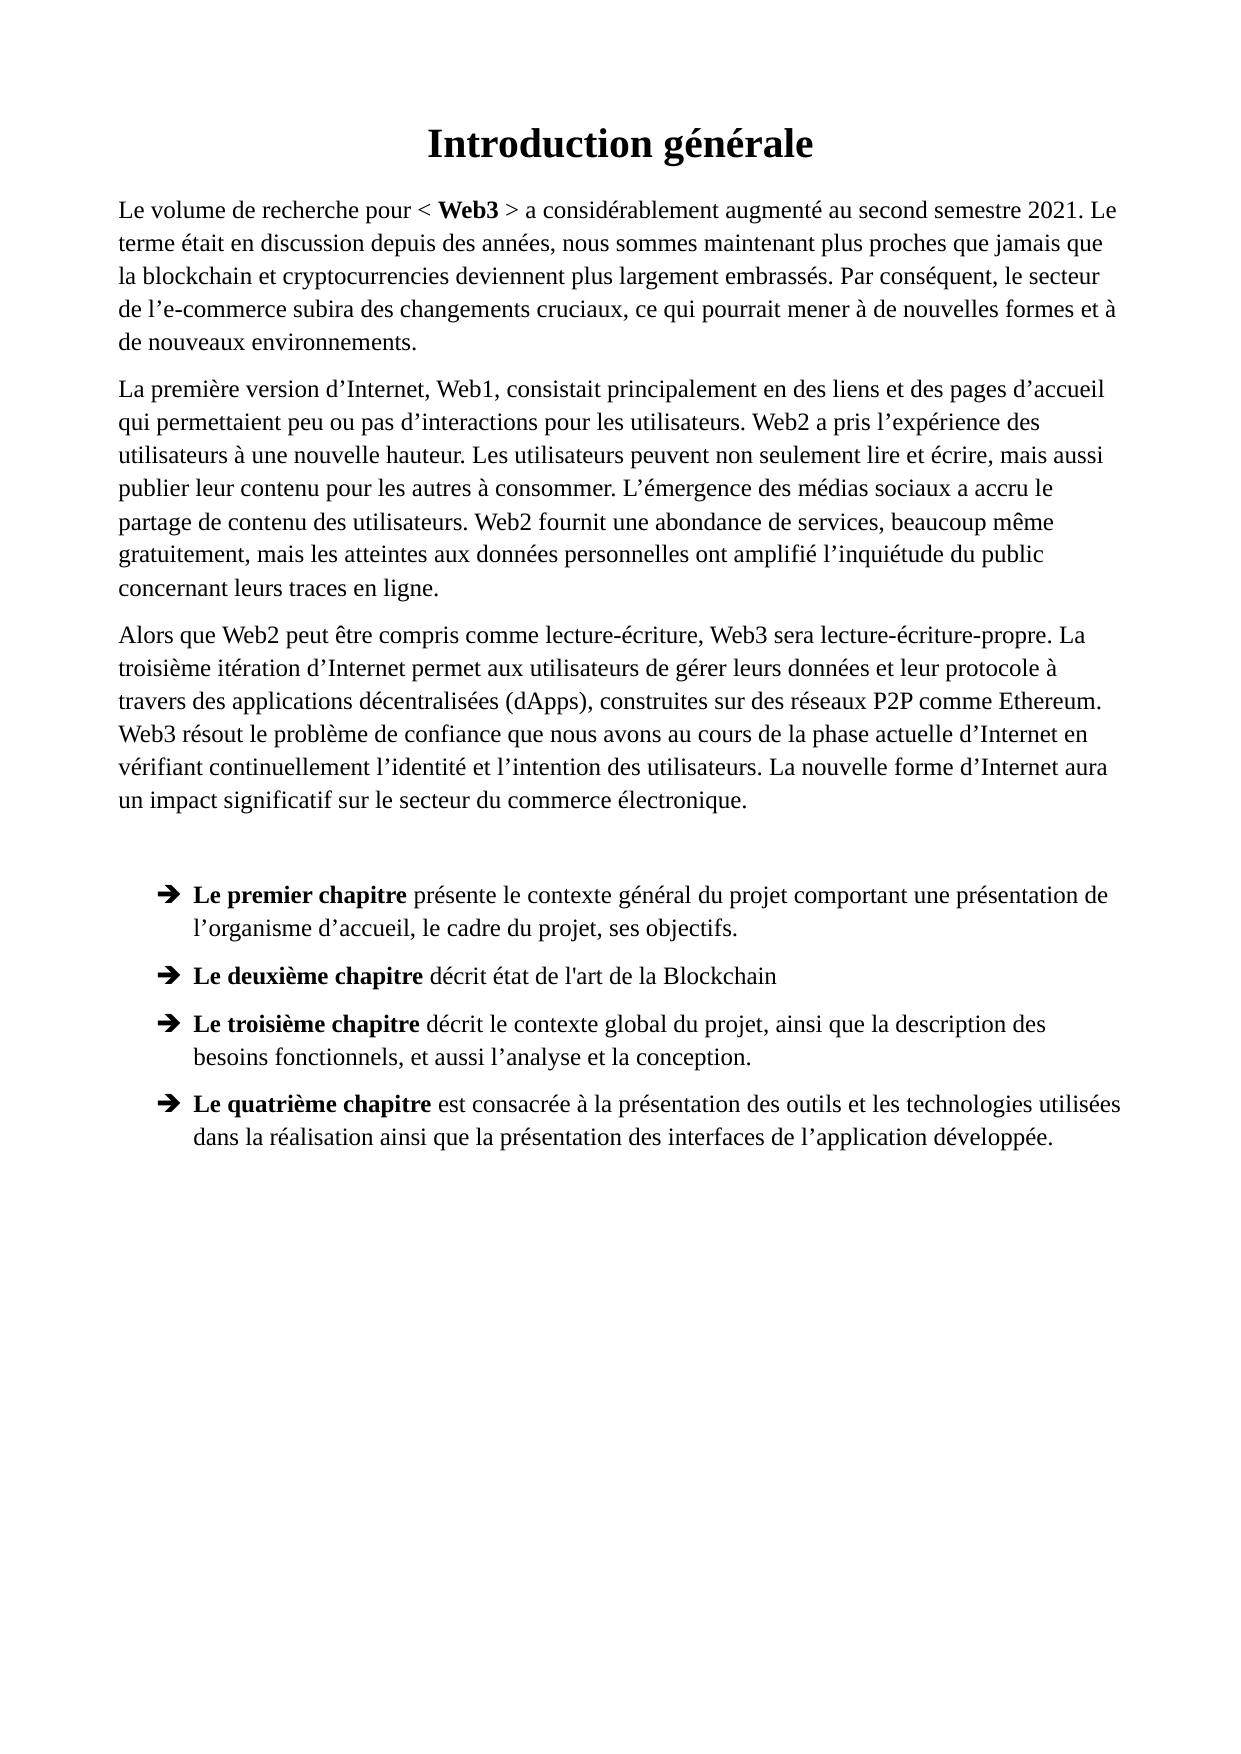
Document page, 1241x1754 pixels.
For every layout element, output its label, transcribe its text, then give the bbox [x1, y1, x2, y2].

text Le volume de recherche pour < Web3 > a considérablement augmenté au second semestre 2021. Le terme était en discussion depuis des années, nous sommes maintenant plus proches que jamais que la blockchain et cryptocurrencies deviennent plus largement embrassés. Par conséquent, le secteur de l’e-commerce subira des changements cruciaux, ce qui pourrait mener à de nouvelles formes et à de nouveaux environnements. [118, 195, 1122, 356]
text Alors que Web2 peut être compris comme lecture-écriture, Web3 sera lecture-écriture-propre. La troisième itération d’Internet permet aux utilisateurs de gérer leurs données et leur protocole à travers des applications décentralisées (dApps), construites sur des réseaux P2P comme Ethereum. Web3 résout le problème de confiance que nous avons au cours de la phase actuelle d’Internet en vérifiant continuellement l’identité et l’intention des utilisateurs. La nouvelle forme d’Internet aura un impact significatif sur le secteur du commerce électronique. [118, 620, 1122, 814]
text La première version d’Internet, Web1, consistait principalement en des liens et des pages d’accueil qui permettaient peu ou pas d’interactions pour les utilisateurs. Web2 a pris l’expérience des utilisateurs à une nouvelle hauteur. Les utilisateurs peuvent non seulement lire et écrire, mais aussi publier leur contenu pour les autres à consommer. L’émergence des médias sociaux a accru le partage de contenu des utilisateurs. Web2 fournit une abondance de services, beaucoup même gratuitement, mais les atteintes aux données personnelles ont amplifié l’inquiétude du public concernant leurs traces en ligne. [118, 374, 1122, 601]
text Introduction générale [118, 118, 1122, 166]
list Le deuxième chapitre décrit état de l'art de la Blockchain [156, 961, 1122, 990]
list Le premier chapitre présente le contexte général du projet comportant une présentation de l’organisme d’accueil, le cadre du projet, ses objectifs. [156, 881, 1122, 942]
list Le quatrième chapitre est consacrée à la présentation des outils et les technologies utilisées dans la réalisation ainsi que la présentation des interfaces de l’application développée. [156, 1089, 1122, 1151]
list Le troisième chapitre décrit le contexte global du projet, ainsi que la description des besoins fonctionnels, et aussi l’analyse et la conception. [156, 1009, 1122, 1071]
